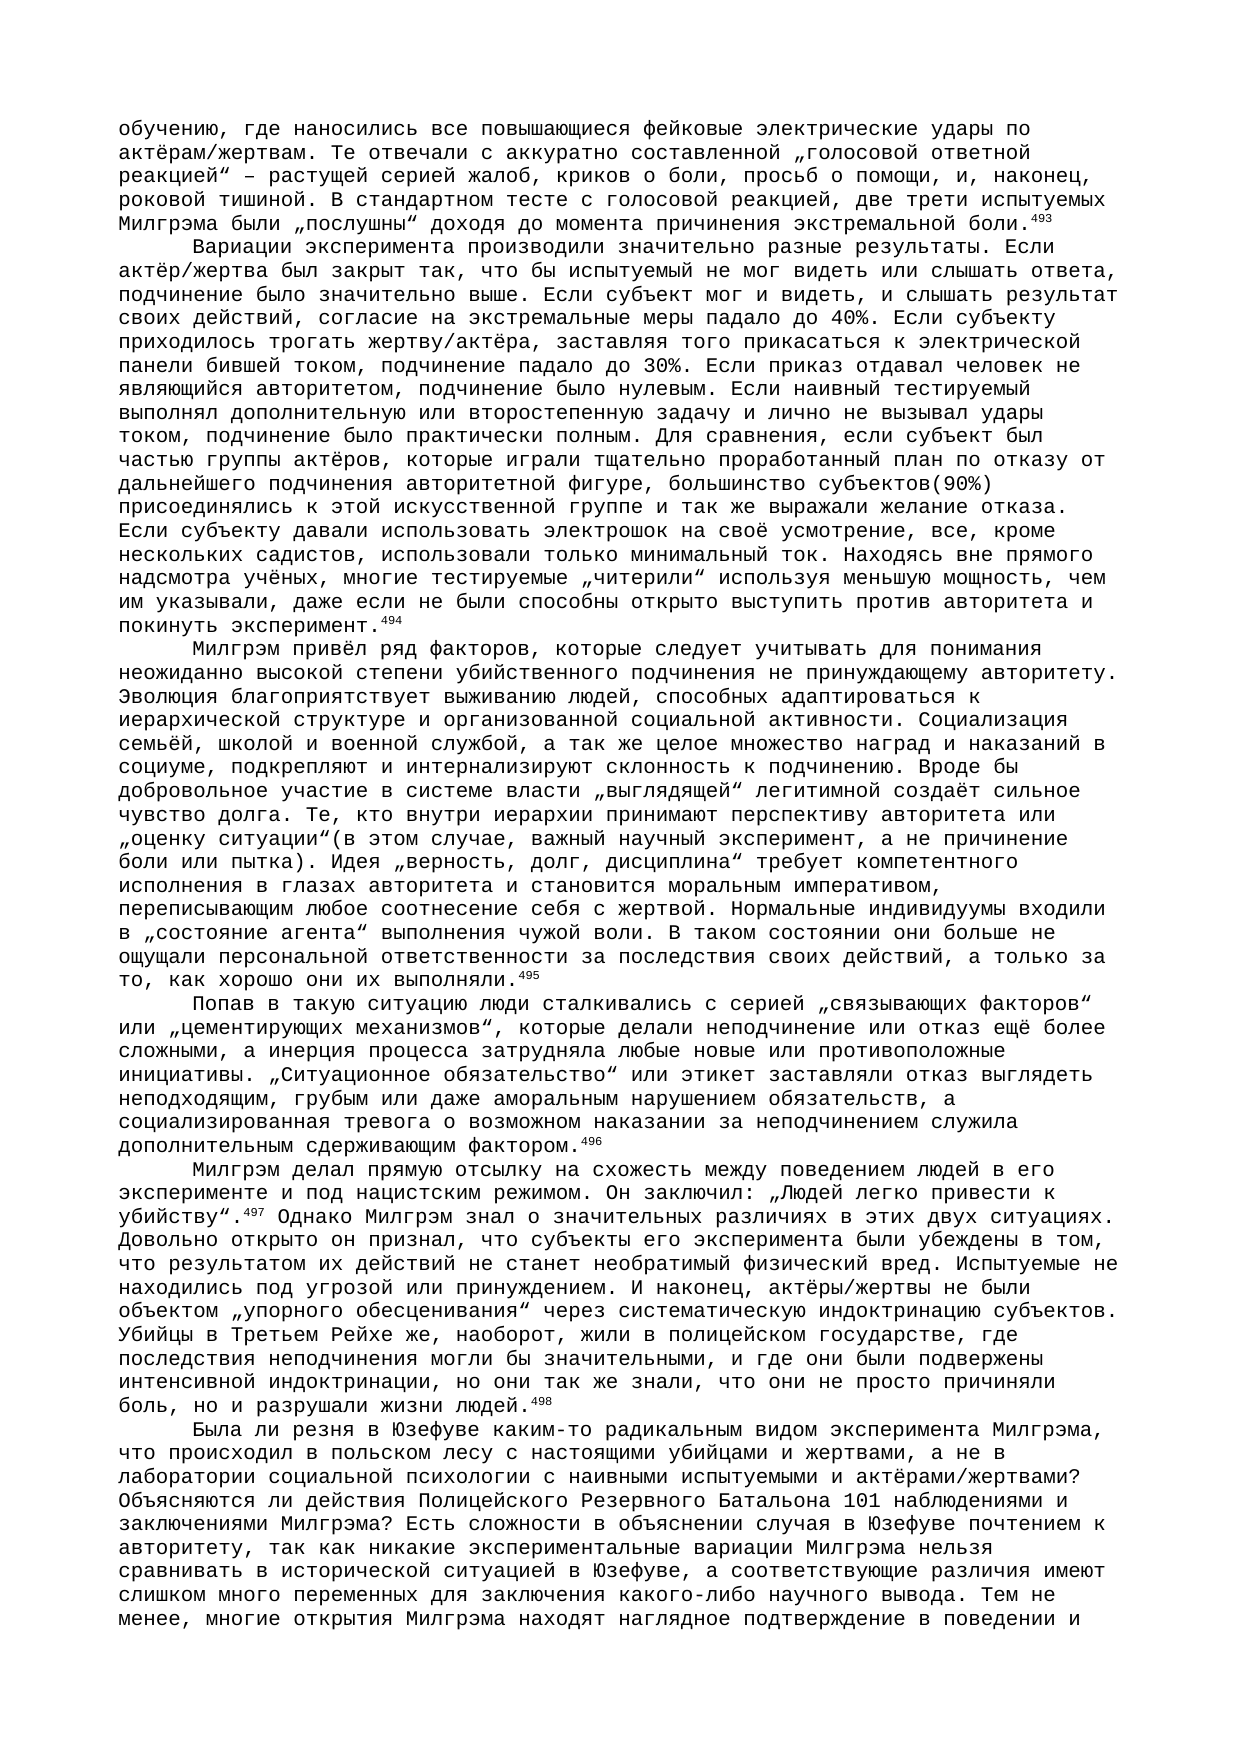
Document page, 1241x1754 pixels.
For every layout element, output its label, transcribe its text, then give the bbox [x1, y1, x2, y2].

text Была ли резня в Юзефуве каким-то радикальным видом эксперимента Милгрэма, что происходил в польском лесу с настоящими убийцами и жертвами, а не в лаборатории социальной психологии с наивными испытуемыми и актёрами/жертвами? Объясняются ли действия Полицейского Резервного Батальона 101 наблюдениями и заключениями Милгрэма? Есть сложности в объяснении случая в Юзефуве почтением к авторитету, так как никакие экспериментальные вариации Милгрэма нельзя сравнивать в исторической ситуацией в Юзефуве, а соответствующие различия имеют слишком много переменных для заключения какого-либо научного вывода. Тем не менее, многие открытия Милгрэма находят наглядное подтверждение в поведении и [118, 1419, 1122, 1631]
text Попав в такую ситуацию люди сталкивались с серией „связывающих факторов“ или „цементирующих механизмов“, которые делали неподчинение или отказ ещё более сложными, а инерция процесса затрудняла любые новые или противоположные инициативы. „Ситуационное обязательство“ или этикет заставляли отказ выглядеть неподходящим, грубым или даже аморальным нарушением обязательств, а социализированная тревога о возможном наказании за неподчинением служила дополнительным сдерживающим фактором. [118, 993, 1122, 1158]
text Милгрэм привёл ряд факторов, которые следует учитывать для понимания неожиданно высокой степени убийственного подчинения не принуждающему авторитету. Эволюция благоприятствует выживанию людей, способных адаптироваться к иерархической структуре и организованной социальной активности. Социализация семьёй, школой и военной службой, а так же целое множество наград и наказаний в социуме, подкрепляют и интернализируют склонность к подчинению. Вроде бы добровольное участие в системе власти „выглядящей“ легитимной создаёт сильное чувство долга. Те, кто внутри иерархии принимают перспективу авторитета или „оценку ситуации“(в этом случае, важный научный эксперимент, а не причинение боли или пытка). Идея „верность, долг, дисциплина“ требует компетентного исполнения в глазах авторитета и становится моральным императивом, переписывающим любое соотнесение себя с жертвой. Нормальные индивидуумы входили в „состояние агента“ выполнения чужой воли. В таком состоянии они больше не ощущали персональной ответственности за последствия своих действий, а только за то, как хорошо они их выполняли. [118, 638, 1122, 993]
text Милгрэм делал прямую отсылку на схожесть между поведением людей в его эксперименте и под нацистским режимом. Он заключил: „Людей легко привести к убийству“. Однако Милгрэм знал о значительных различиях в этих двух ситуациях. Довольно открыто он признал, что субъекты его эксперимента были убеждены в том, что результатом их действий не станет необратимый физический вред. Испытуемые не находились под угрозой или принуждением. И наконец, актёры/жертвы не были объектом „упорного обесценивания“ через систематическую индоктринацию субъектов. Убийцы в Третьем Рейхе же, наоборот, жили в полицейском государстве, где последствия неподчинения могли бы значительными, и где они были подвержены интенсивной индоктринации, но они так же знали, что они не просто причиняли боль, но и разрушали жизни людей. [118, 1158, 1122, 1419]
text обучению, где наносились все повышающиеся фейковые электрические удары по актёрам/жертвам. Те отвечали с аккуратно составленной „голосовой ответной реакцией“ – растущей серией жалоб, криков о боли, просьб о помощи, и, наконец, роковой тишиной. В стандартном тесте с голосовой реакцией, две трети испытуемых Милгрэма были „послушны“ доходя до момента причинения экстремальной боли. [118, 118, 1122, 236]
text Вариации эксперимента производили значительно разные результаты. Если актёр/жертва был закрыт так, что бы испытуемый не мог видеть или слышать ответа, подчинение было значительно выше. Если субъект мог и видеть, и слышать результат своих действий, согласие на экстремальные меры падало до 40%. Если субъекту приходилось трогать жертву/актёра, заставляя того прикасаться к электрической панели бившей током, подчинение падало до 30%. Если приказ отдавал человек не являющийся авторитетом, подчинение было нулевым. Если наивный тестируемый выполнял дополнительную или второстепенную задачу и лично не вызывал удары током, подчинение было практически полным. Для сравнения, если субъект был частью группы актёров, которые играли тщательно проработанный план по отказу от дальнейшего подчинения авторитетной фигуре, большинство субъектов(90%) присоединялись к этой искусственной группе и так же выражали желание отказа. Если субъекту давали использовать электрошок на своё усмотрение, все, кроме нескольких садистов, использовали только минимальный ток. Находясь вне прямого надсмотра учёных, многие тестируемые „читерили“ используя меньшую мощность, чем им указывали, даже если не были способны открыто выступить против авторитета и покинуть эксперимент. [118, 236, 1122, 638]
